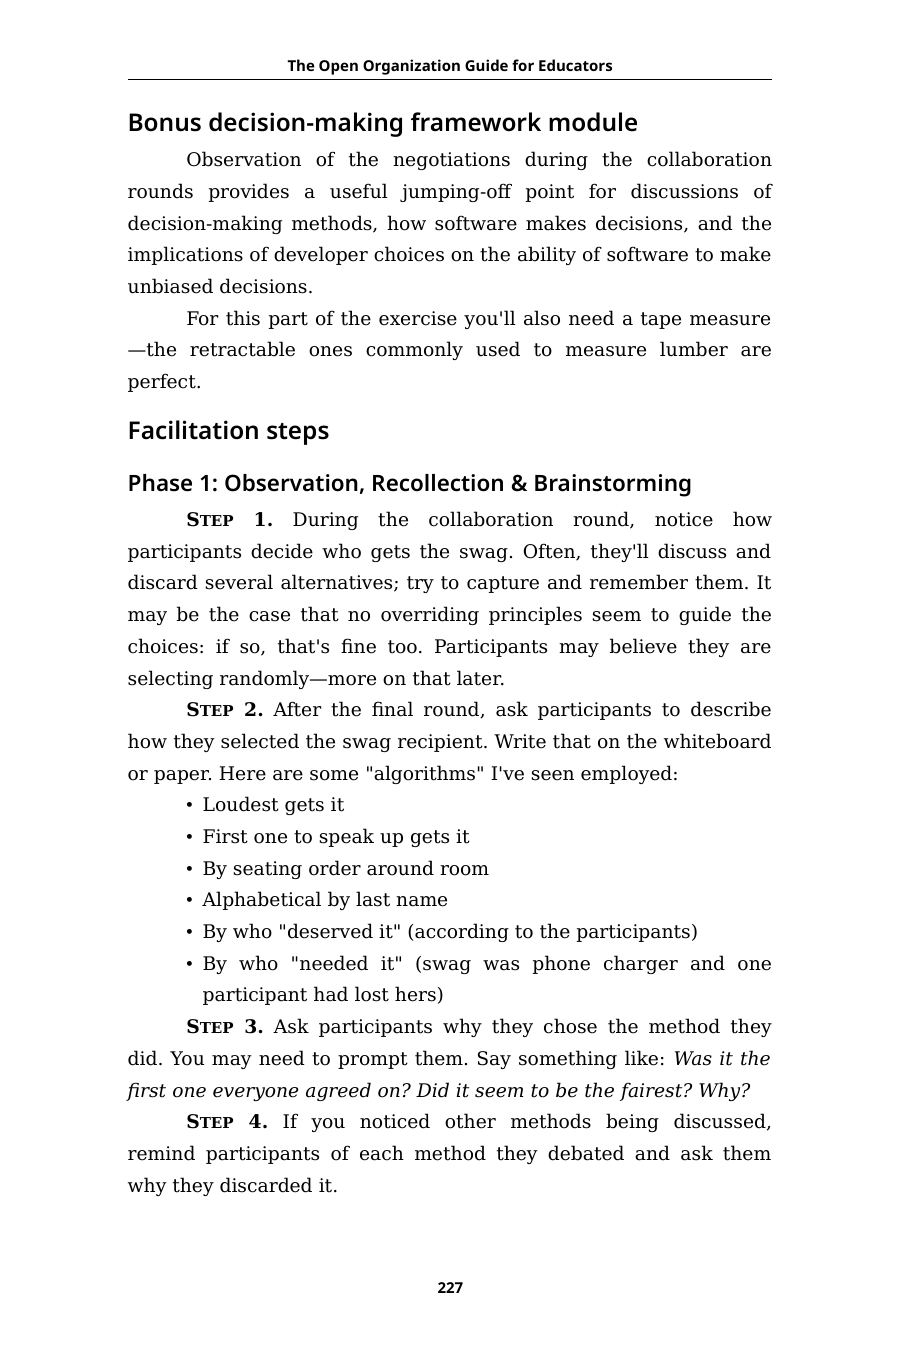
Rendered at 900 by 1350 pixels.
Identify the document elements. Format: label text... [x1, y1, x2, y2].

text Observation of the negotiations during the collaboration rounds provides a useful jumping-off point for discussions of decision-making methods, how software makes decisions, and the implications of developer choices on the ability of software to make unbiased decisions. [127, 149, 772, 298]
subtitle Bonus decision-making framework module [127, 109, 772, 137]
text Step 2. After the final round, ask participants to describe how they selected the swag recipient. Write that on the whiteboard or paper. Here are some "algorithms" I've seen employed: [127, 699, 772, 785]
list Alphabetical by last name [186, 889, 772, 911]
text Step 1. During the collaboration round, notice how participants decide who gets the swag. Often, they'll discuss and discard several alternatives; try to capture and remember them. It may be the case that no overriding principles seem to guide the choices: if so, that's fine too. Participants may believe they are selecting randomly—more on that later. [127, 509, 772, 689]
list First one to speak up gets it [186, 826, 772, 848]
text Step 4. If you noticed other methods being discussed, remind participants of each method they debated and ask them why they discarded it. [127, 1111, 772, 1197]
list Loudest gets it [186, 794, 772, 816]
text For this part of the exercise you'll also need a tape measure—the retractable ones commonly used to measure lumber are perfect. [127, 308, 772, 393]
list By who "needed it" (swag was phone charger and one participant had lost hers) [186, 953, 772, 1006]
text Step 3. Ask participants why they chose the method they did. You may need to prompt them. Say something like: Was it the first one everyone agreed on? Did it seem to be the fairest? Why? [127, 1016, 772, 1102]
subtitle Facilitation steps [127, 417, 772, 446]
list By who "deserved it" (according to the participants) [186, 921, 772, 943]
subtitle Phase 1: Observation, Recollection & Brainstorming [127, 471, 772, 497]
list By seating order around room [186, 858, 772, 880]
